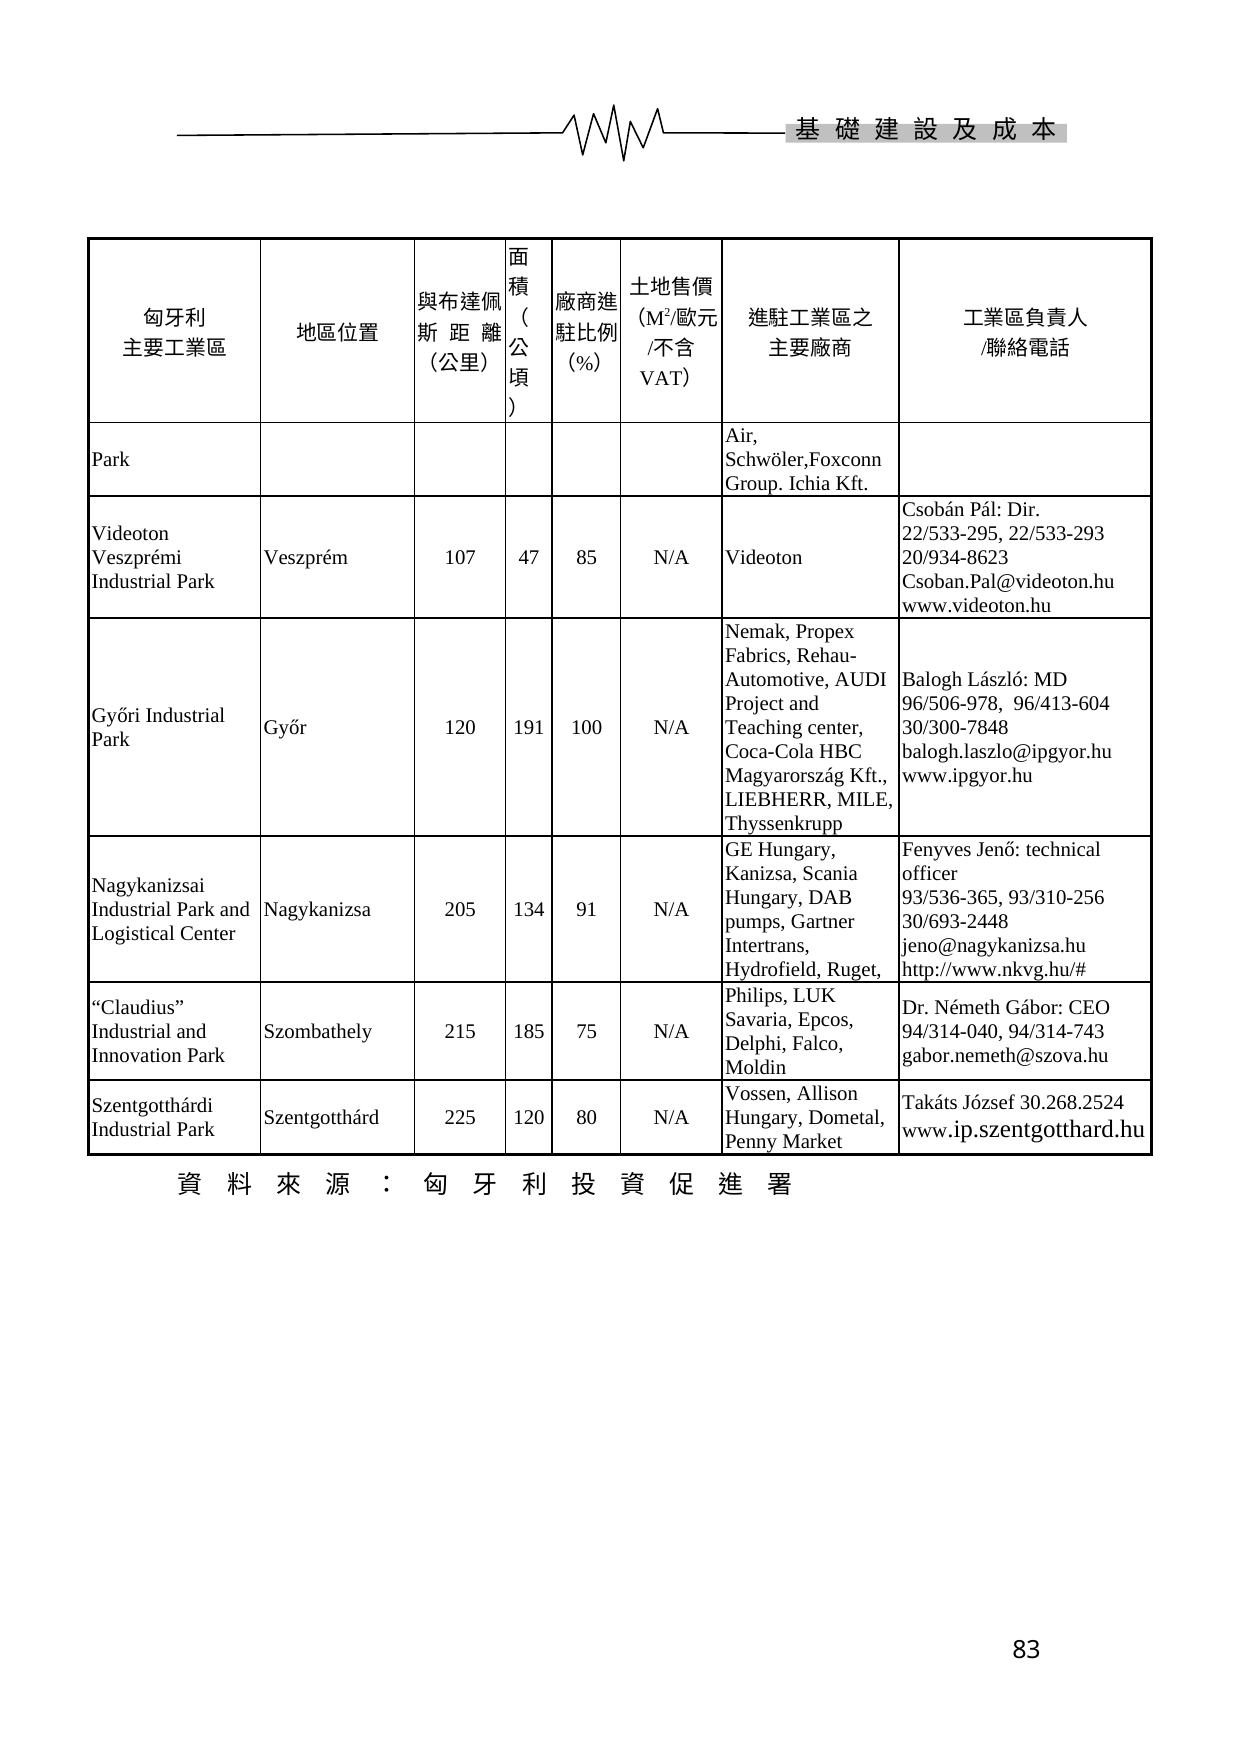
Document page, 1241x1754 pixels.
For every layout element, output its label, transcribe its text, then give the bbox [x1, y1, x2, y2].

table_cell 225 [415, 1081, 505, 1153]
table_cell Videoton [723, 497, 898, 617]
table_cell 80 [553, 1081, 620, 1153]
table_cell Fenyves Jenő: technical officer 93/536-365, 93/310-256 30/693-2448 jeno@nagykanizsa.hu http://www.nkvg.hu/# [900, 837, 1150, 981]
table_cell Szentgotthárdi Industrial Park [90, 1081, 260, 1153]
table_cell Győri Industrial Park [90, 619, 260, 835]
table_cell Szombathely [261, 983, 414, 1079]
table_cell 47 [506, 497, 551, 617]
table_cell 134 [506, 837, 551, 981]
table_cell Győr [261, 619, 414, 835]
table_cell Nemak, Propex Fabrics, Rehau-Automotive, AUDI Project and Teaching center, Coca-Cola HBC Magyarország Kft., LIEBHERR, MILE, Thyssenkrupp [723, 619, 898, 835]
table_cell Nagykanizsa [261, 837, 414, 981]
text 資料來源：匈牙利投資促進署 [104, 1156, 1063, 1209]
table_cell N/A [621, 497, 721, 617]
table_cell N/A [621, 619, 721, 835]
table_header 進駐工業區之 主要廠商 [723, 240, 898, 422]
table_header 廠商進駐比例（%） [553, 240, 620, 422]
table_cell Takáts József 30.268.2524 www.ip.szentgotthard.hu [900, 1081, 1150, 1153]
table_cell 75 [553, 983, 620, 1079]
table_cell 185 [506, 983, 551, 1079]
table_cell [900, 423, 1150, 495]
table_cell N/A [621, 837, 721, 981]
table_cell 85 [553, 497, 620, 617]
table_cell Balogh László: MD 96/506-978, 96/413-604 30/300-7848 balogh.laszlo@ipgyor.hu www.ipgyor.hu [900, 619, 1150, 835]
table_cell 91 [553, 837, 620, 981]
table_cell [261, 423, 414, 495]
table_cell [553, 423, 620, 495]
table_header 地區位置 [261, 240, 414, 422]
table_cell Videoton Veszprémi Industrial Park [90, 497, 260, 617]
table_cell Park [90, 423, 260, 495]
table_cell 215 [415, 983, 505, 1079]
table_header 面積 （公頃） [506, 240, 551, 422]
table_cell N/A [621, 1081, 721, 1153]
table_header 土地售價（M2/歐元/不含VAT） [621, 240, 721, 422]
table_cell GE Hungary, Kanizsa, Scania Hungary, DAB pumps, Gartner Intertrans, Hydrofield, Ruget, [723, 837, 898, 981]
table_cell Szentgotthárd [261, 1081, 414, 1153]
table_cell Philips, LUK Savaria, Epcos, Delphi, Falco, Moldin [723, 983, 898, 1079]
table_cell [621, 423, 721, 495]
table_cell Dr. Németh Gábor: CEO 94/314-040, 94/314-743 gabor.nemeth@szova.hu [900, 983, 1150, 1079]
table_cell 205 [415, 837, 505, 981]
table_cell 120 [506, 1081, 551, 1153]
table_header 工業區負責人 /聯絡電話 [900, 240, 1150, 422]
table_cell Nagykanizsai Industrial Park and Logistical Center [90, 837, 260, 981]
table_cell Air, Schwöler,Foxconn Group. Ichia Kft. [723, 423, 898, 495]
table_header 匈牙利 主要工業區 [90, 240, 260, 422]
table_header 與布達佩斯距離（公里） [415, 240, 505, 422]
table_cell N/A [621, 983, 721, 1079]
table_cell [506, 423, 551, 495]
table_cell Csobán Pál: Dir. 22/533-295, 22/533-293 20/934-8623 Csoban.Pal@videoton.hu www.videoton.hu [900, 497, 1150, 617]
table_cell [415, 423, 505, 495]
table_cell Veszprém [261, 497, 414, 617]
table_cell 100 [553, 619, 620, 835]
table_cell 191 [506, 619, 551, 835]
table_cell 120 [415, 619, 505, 835]
table_cell 107 [415, 497, 505, 617]
table_cell Vossen, Allison Hungary, Dometal, Penny Market [723, 1081, 898, 1153]
table_cell “Claudius” Industrial and Innovation Park [90, 983, 260, 1079]
